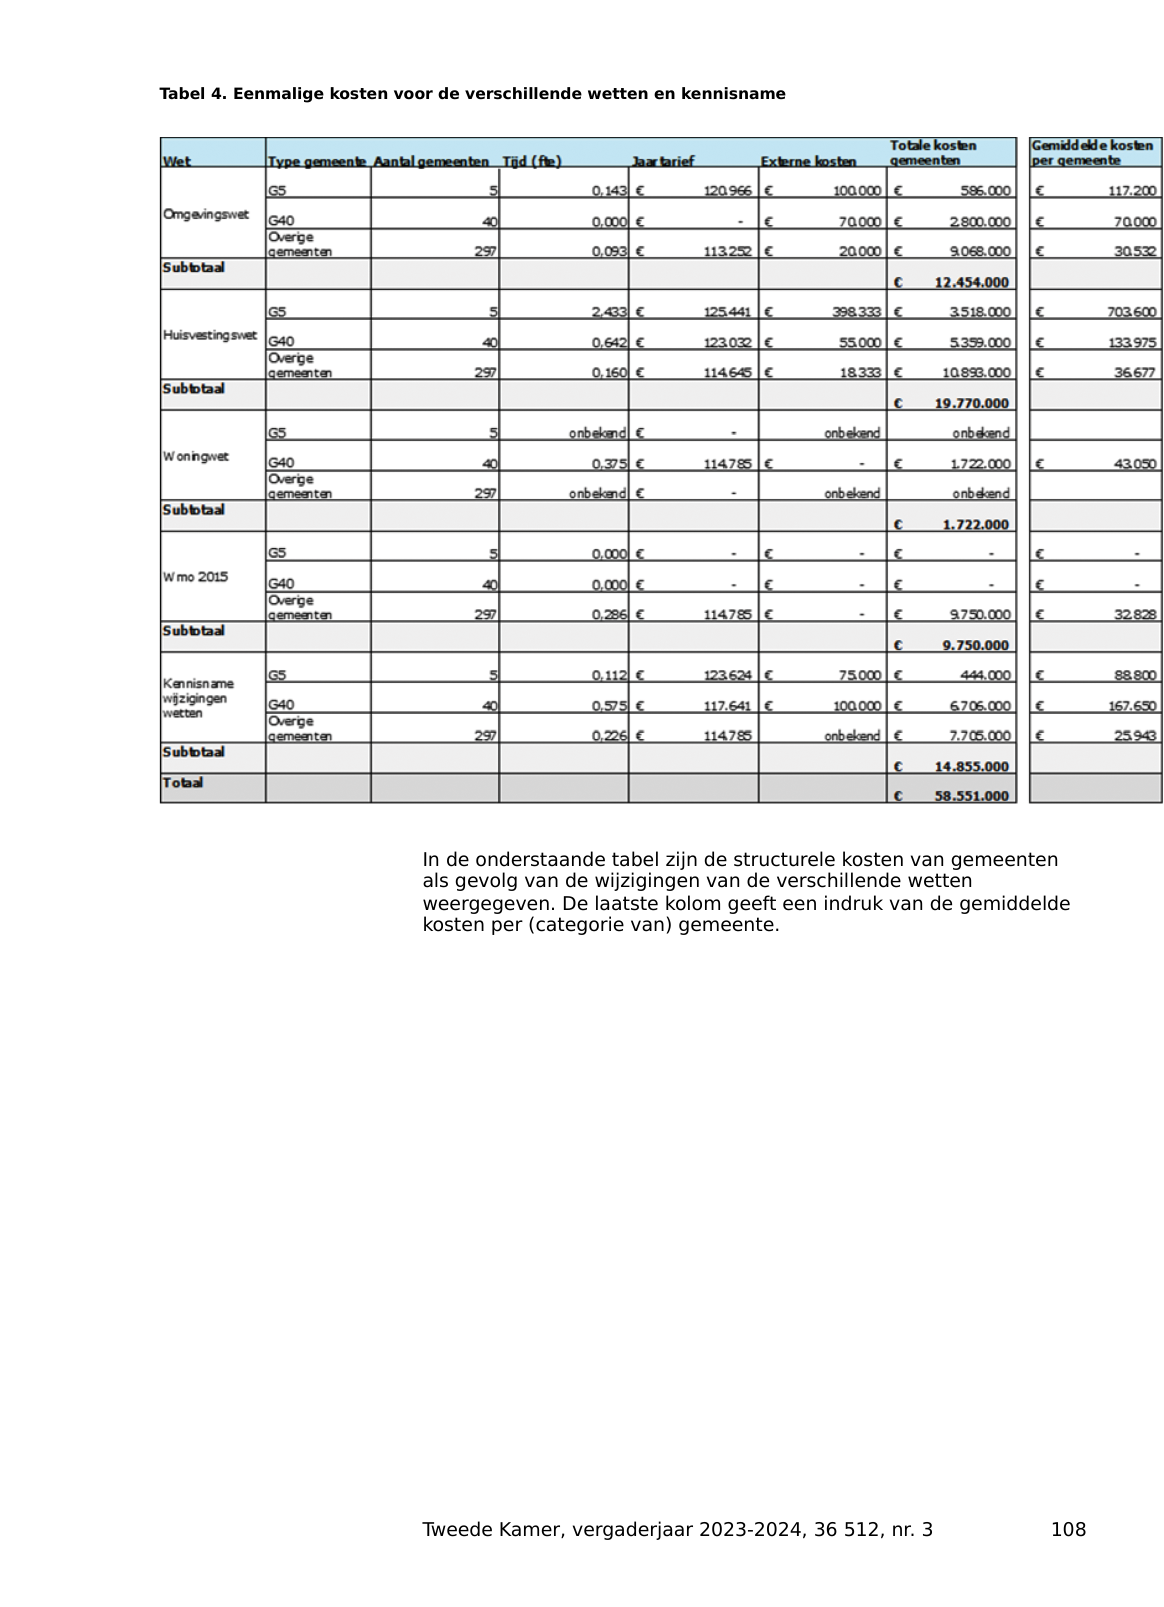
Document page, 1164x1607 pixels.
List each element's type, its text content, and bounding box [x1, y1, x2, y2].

text Tabel 4. Eenmalige kosten voor de verschillende wetten en kennisname [159, 85, 1163, 103]
picture [159, 137, 1164, 805]
text In de onderstaande tabel zijn de structurele kosten van gemeenten als gevolg van de wijzigingen van de verschillende wetten weergegeven. De laatste kolom geeft een indruk van de gemiddelde kosten per (categorie van) gemeente. [422, 848, 1087, 936]
